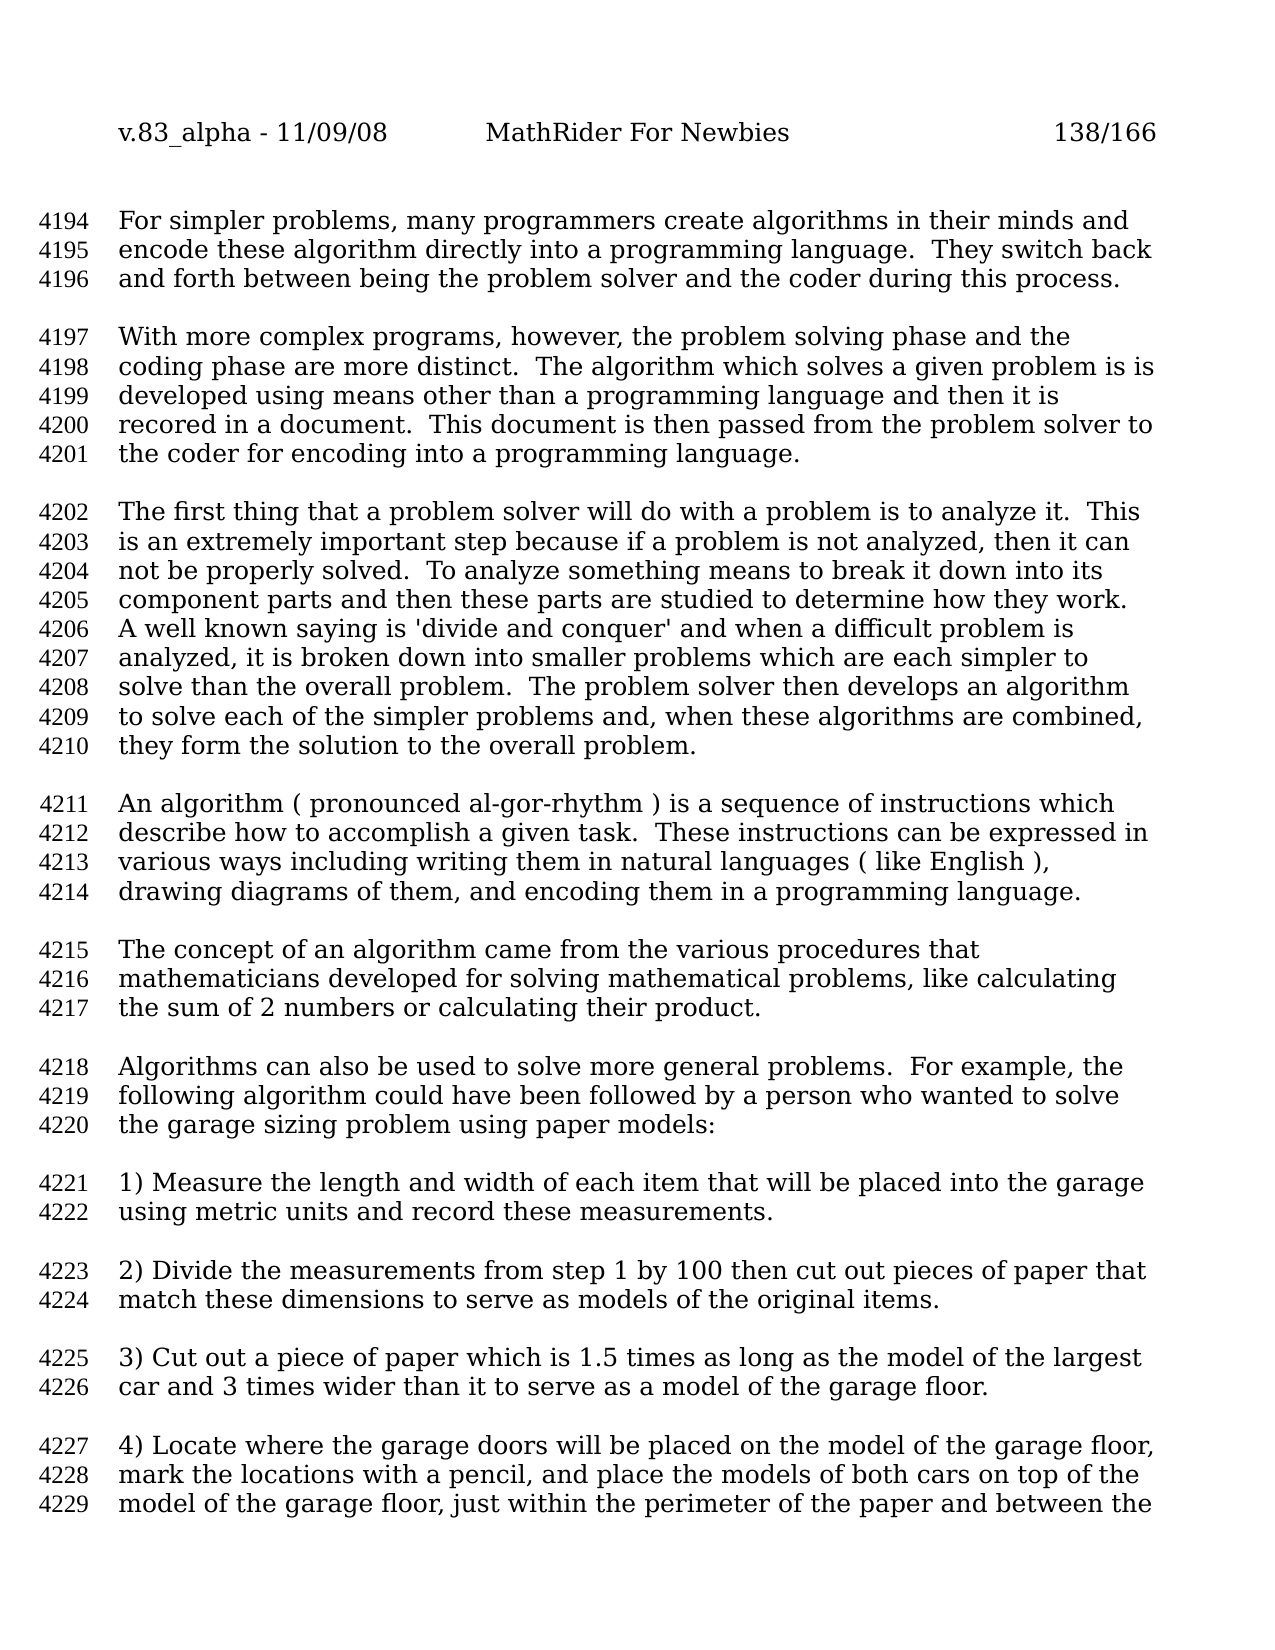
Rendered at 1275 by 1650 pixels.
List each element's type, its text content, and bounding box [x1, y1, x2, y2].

text The first thing that a problem solver will do with a problem is to analyze it. This is an extremely important step because if a problem is not analyzed, then it can not be properly solved. To analyze something means to break it down into its component parts and then these parts are studied to determine how they work. A well known saying is 'divide and conquer' and when a difficult problem is analyzed, it is broken down into smaller problems which are each simpler to solve than the overall problem. The problem solver then develops an algorithm to solve each of the simpler problems and, when these algorithms are combined, they form the solution to the overall problem. [118, 498, 1157, 760]
text Algorithms can also be used to solve more general problems. For example, the following algorithm could have been followed by a person who wanted to solve the garage sizing problem using paper models: [118, 1052, 1157, 1139]
text With more complex programs, however, the problem solving phase and the coding phase are more distinct. The algorithm which solves a given problem is is developed using means other than a programming language and then it is recored in a document. This document is then passed from the problem solver to the coder for encoding into a programming language. [118, 323, 1157, 468]
text For simpler problems, many programmers create algorithms in their minds and encode these algorithm directly into a programming language. They switch back and forth between being the problem solver and the coder during this process. [118, 206, 1157, 293]
text 3) Cut out a piece of paper which is 1.5 times as long as the model of the largest car and 3 times wider than it to serve as a model of the garage floor. [118, 1343, 1157, 1402]
text 4) Locate where the garage doors will be placed on the model of the garage floor, mark the locations with a pencil, and place the models of both cars on top of the model of the garage floor, just within the perimeter of the paper and between the [118, 1431, 1157, 1518]
text 2) Divide the measurements from step 1 by 100 then cut out pieces of paper that match these dimensions to serve as models of the original items. [118, 1256, 1157, 1314]
text The concept of an algorithm came from the various procedures that mathematicians developed for solving mathematical problems, like calculating the sum of 2 numbers or calculating their product. [118, 935, 1157, 1023]
text An algorithm ( pronounced al-gor-rhythm ) is a sequence of instructions which describe how to accomplish a given task. These instructions can be expressed in various ways including writing them in natural languages ( like English ), drawing diagrams of them, and encoding them in a programming language. [118, 789, 1157, 906]
text 1) Measure the length and width of each item that will be placed into the garage using metric units and record these measurements. [118, 1168, 1157, 1227]
